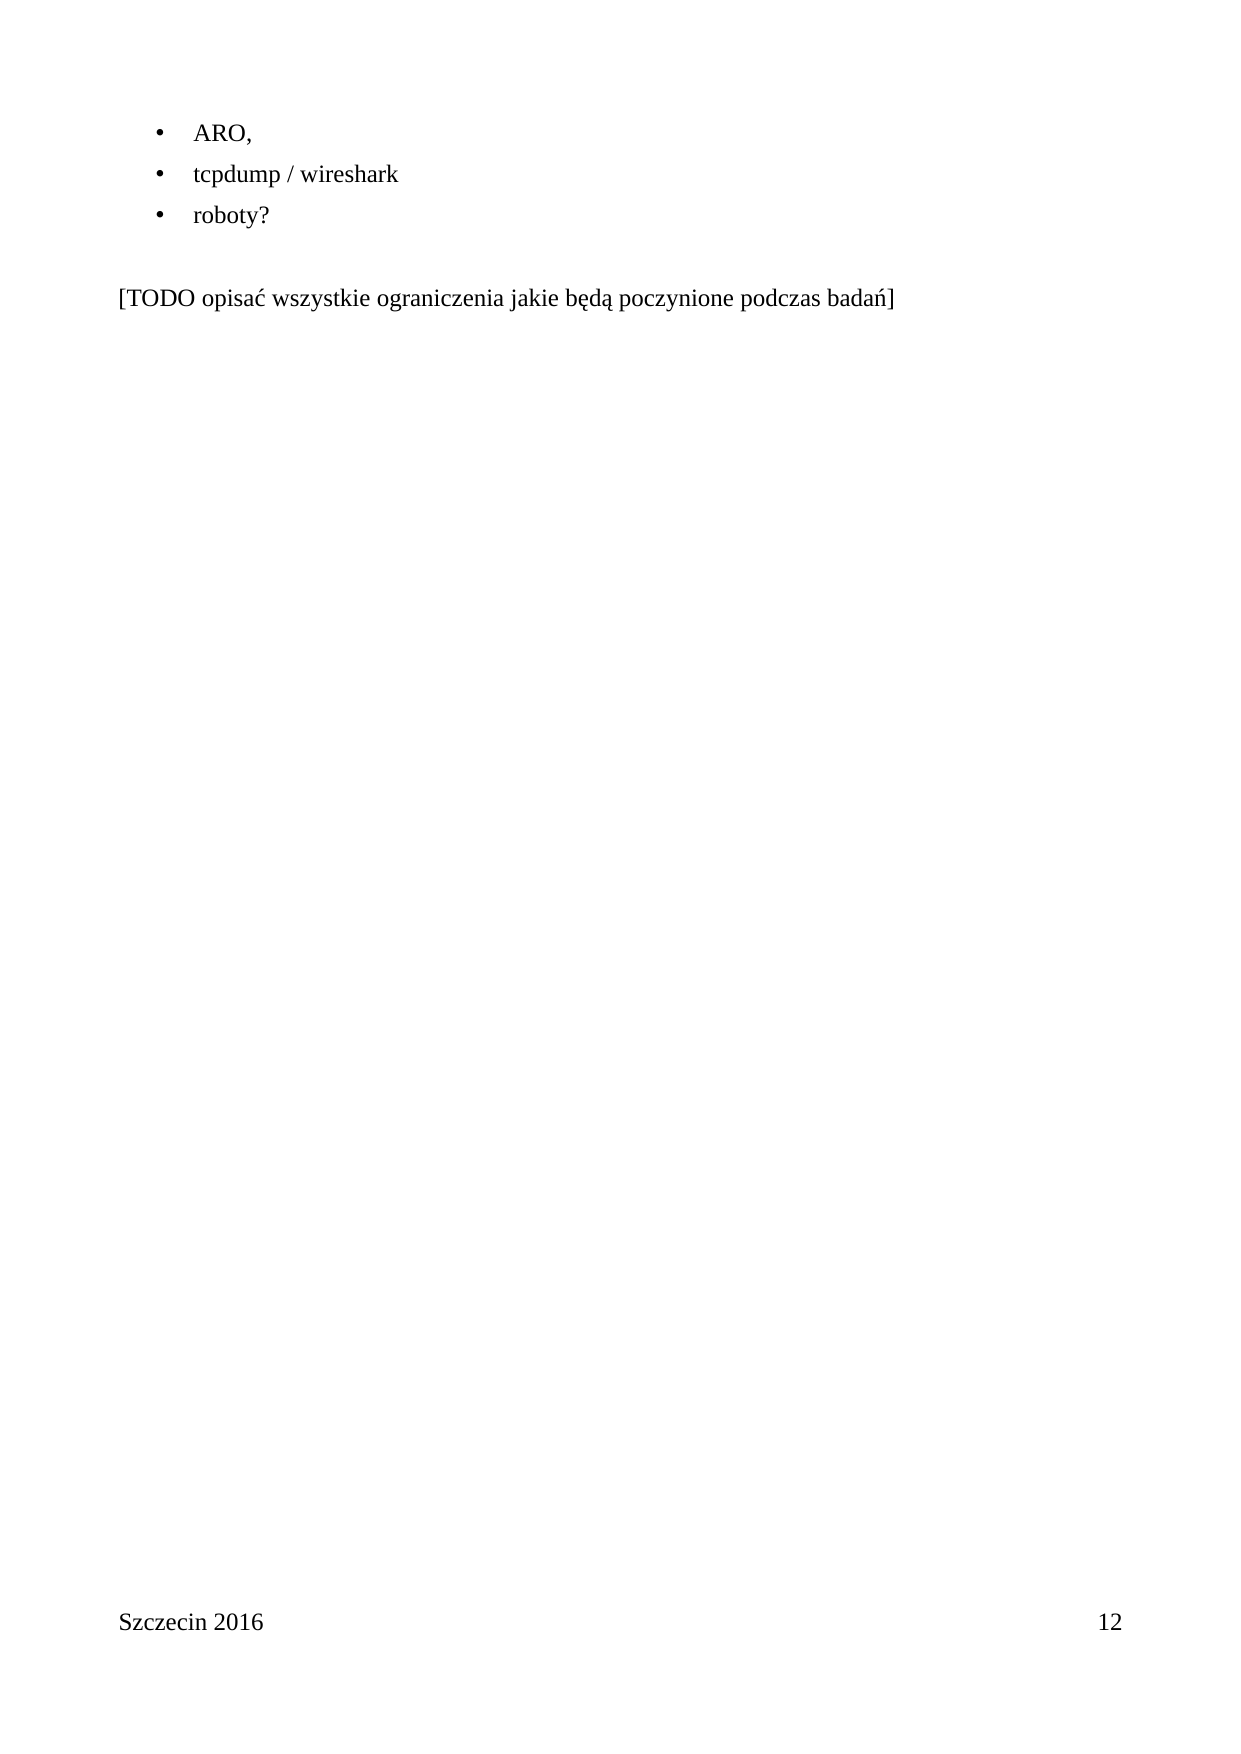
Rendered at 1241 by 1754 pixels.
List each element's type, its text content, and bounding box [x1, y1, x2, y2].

list roboty? [156, 201, 1122, 229]
text [TODO opisać wszystkie ograniczenia jakie będą poczynione podczas badań] [118, 283, 1122, 312]
list ARO, [156, 118, 1122, 147]
list tcpdump / wireshark [156, 159, 1122, 188]
